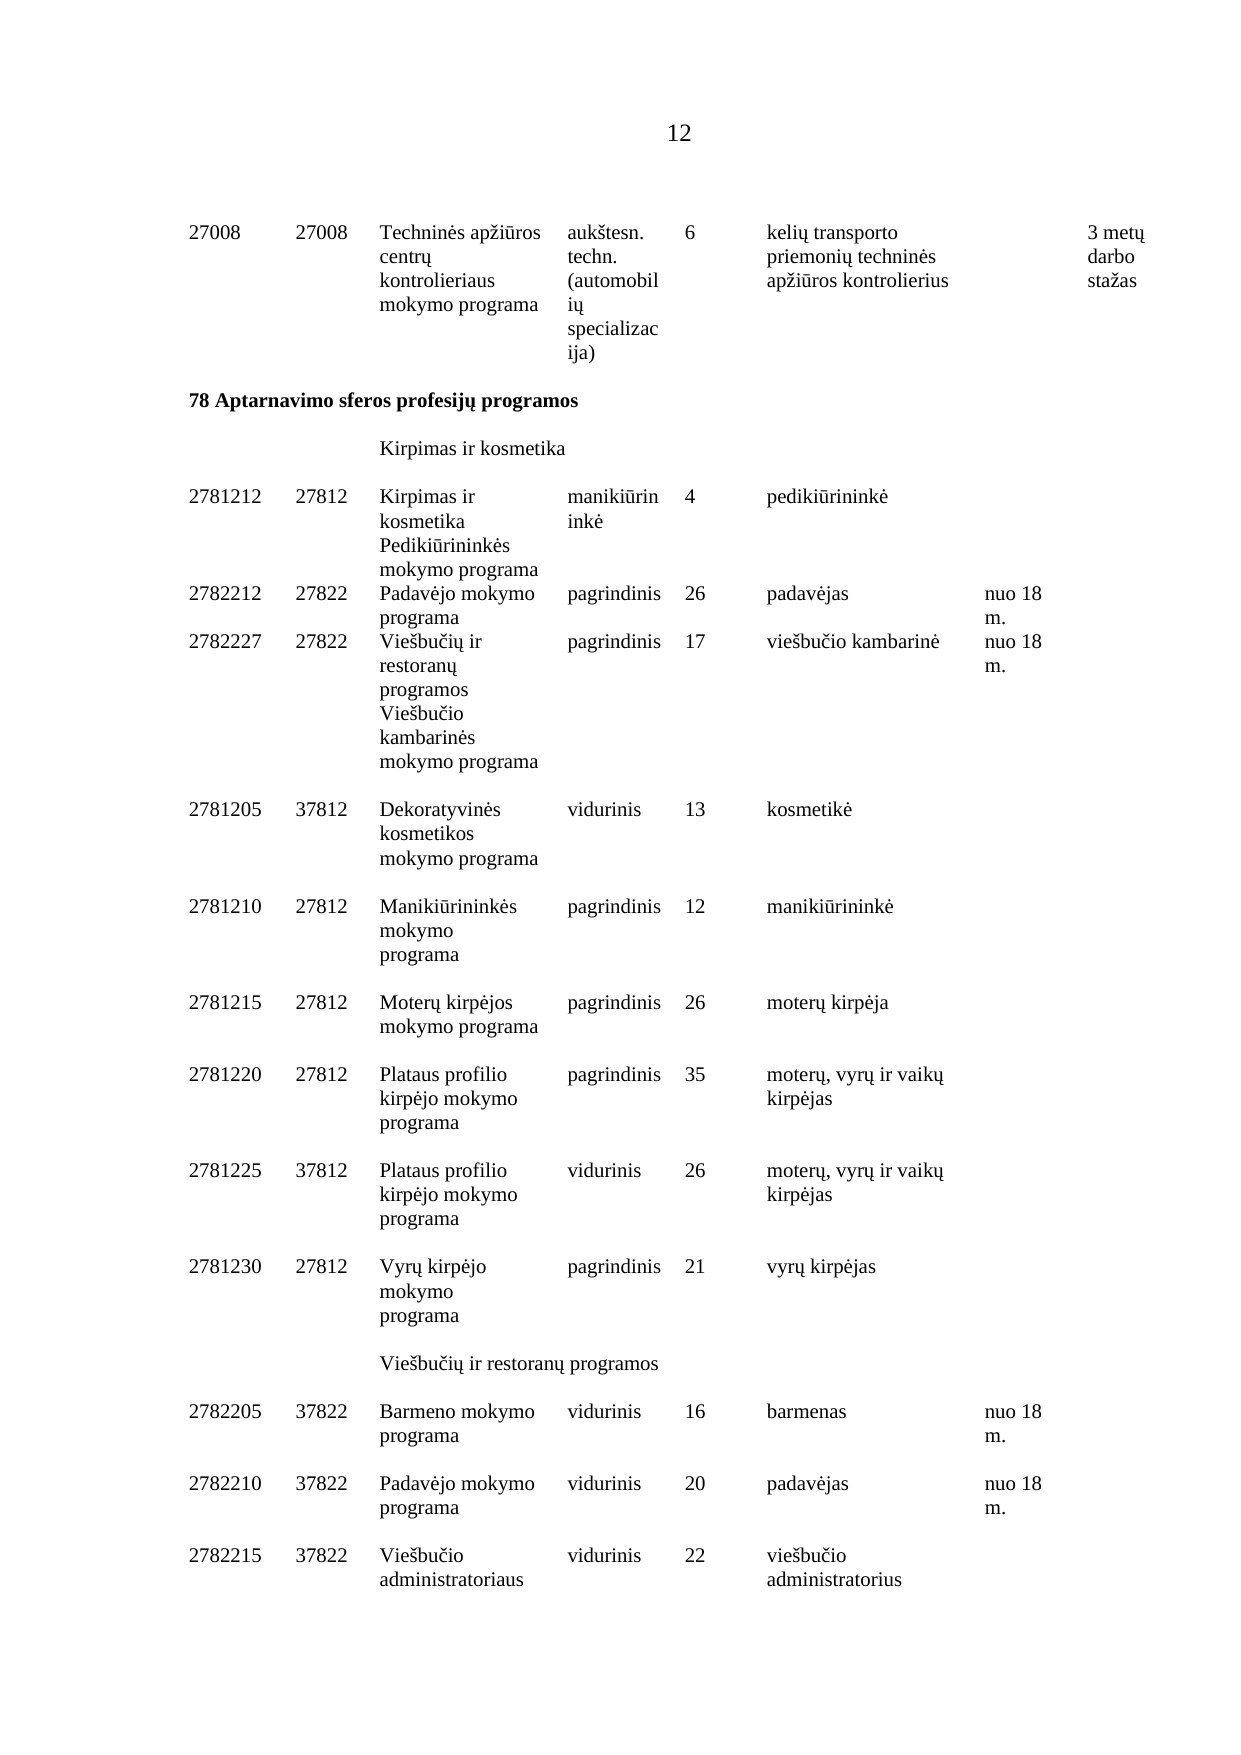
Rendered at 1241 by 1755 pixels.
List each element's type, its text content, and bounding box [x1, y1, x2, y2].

table_cell [284, 773, 368, 797]
table_cell [1076, 1062, 1176, 1110]
table_cell [1185, 436, 1204, 460]
table_cell [1185, 990, 1204, 1014]
table_cell [1076, 364, 1176, 388]
table_cell [1076, 1399, 1176, 1447]
table_cell moterų kirpėja [755, 990, 973, 1014]
table_cell [177, 1110, 284, 1134]
table_cell [755, 821, 973, 869]
table_cell [755, 1327, 973, 1351]
table_cell [177, 196, 284, 220]
table_cell [1076, 1110, 1176, 1134]
table_cell [1176, 797, 1185, 821]
table_cell Viešbučių ir restoranų programos Viešbučio kambarinės mokymo programa [368, 629, 556, 773]
table_cell [1176, 966, 1185, 990]
table_cell [1185, 292, 1204, 316]
table_cell [673, 148, 755, 172]
table_cell [1176, 1303, 1185, 1327]
table_cell [1176, 1255, 1185, 1303]
table_cell pagrindinis [556, 581, 673, 629]
table_cell [673, 316, 755, 340]
table_cell [1176, 1543, 1185, 1591]
table_cell 37812 [284, 797, 368, 821]
table_cell [368, 1230, 556, 1254]
table_cell [1176, 1471, 1185, 1519]
table_cell [1176, 1230, 1185, 1254]
table_cell [284, 1206, 368, 1230]
table_cell [284, 364, 368, 388]
table_cell [177, 460, 284, 484]
table_cell [973, 412, 1076, 436]
table_cell [1185, 773, 1204, 797]
table_cell [177, 966, 284, 990]
table_cell pagrindinis [556, 1062, 673, 1110]
table_cell [1185, 1255, 1204, 1303]
table_cell [673, 773, 755, 797]
table_cell [177, 172, 284, 196]
table_cell nuo 18 m. [973, 1471, 1076, 1519]
table_cell [1185, 1134, 1204, 1158]
table_cell [973, 870, 1076, 893]
table_cell [1176, 364, 1185, 388]
table_cell [1076, 292, 1176, 316]
table_cell [1076, 1014, 1176, 1038]
table_cell 2781225 [177, 1158, 284, 1206]
table_cell 2781215 [177, 990, 284, 1014]
table_cell [556, 1303, 673, 1327]
table_cell [556, 773, 673, 797]
table_cell [368, 1519, 556, 1543]
table_cell 21 [673, 1255, 755, 1303]
table_cell [177, 942, 284, 966]
table_cell pedikiūrininkė [755, 485, 973, 581]
table_cell [1185, 1447, 1204, 1471]
table_cell 26 [673, 990, 755, 1014]
table_cell [755, 966, 973, 990]
table_cell [1076, 581, 1176, 629]
table_cell [973, 894, 1076, 942]
table_cell [177, 1327, 284, 1351]
table_cell [284, 172, 368, 196]
table_cell [973, 485, 1076, 581]
table_cell [1176, 1014, 1185, 1038]
table_cell [556, 1038, 673, 1062]
table_cell [177, 1134, 284, 1158]
table_cell vidurinis [556, 1543, 673, 1591]
table_cell [1176, 316, 1185, 340]
table_cell programa [368, 942, 556, 966]
table_cell [973, 821, 1076, 869]
table_cell [973, 1303, 1076, 1327]
table_cell [673, 1038, 755, 1062]
table_cell [556, 1327, 673, 1351]
table_cell [973, 220, 1076, 292]
table_cell Techninės apžiūros centrų kontrolieriaus mokymo programa [368, 220, 556, 340]
table_cell [755, 1110, 973, 1134]
table_cell [1076, 340, 1176, 364]
table_cell [284, 1038, 368, 1062]
table_cell [556, 148, 673, 172]
table_cell Barmeno mokymo programa [368, 1399, 556, 1447]
table_cell Plataus profilio kirpėjo mokymo programa [368, 1158, 556, 1230]
table_cell [973, 388, 1076, 412]
table_cell [755, 773, 973, 797]
table_cell [1176, 1038, 1185, 1062]
table_cell 37822 [284, 1399, 368, 1447]
table_cell [1076, 894, 1176, 942]
table_cell [673, 966, 755, 990]
table_cell [1185, 1038, 1204, 1062]
table_cell viešbučio kambarinė [755, 629, 973, 773]
table_cell [284, 1134, 368, 1158]
table_cell [973, 196, 1076, 220]
table_cell [1176, 1158, 1185, 1206]
table_cell [177, 1014, 284, 1038]
table_cell vidurinis [556, 797, 673, 821]
table_cell [177, 364, 284, 388]
table_cell [755, 1447, 973, 1471]
table_cell [177, 1230, 284, 1254]
table_cell [755, 1206, 973, 1230]
table_cell [177, 292, 284, 316]
table_cell 78 Aptarnavimo sferos profesijų programos [177, 388, 973, 412]
table_cell [1176, 436, 1185, 460]
table_cell [1185, 1519, 1204, 1543]
table_cell [1176, 1375, 1185, 1399]
table_cell Viešbučių ir restoranų programos [368, 1351, 973, 1375]
table_cell [1076, 1351, 1176, 1375]
table_cell [673, 1134, 755, 1158]
table_cell [1185, 1327, 1204, 1351]
table_cell Viešbučio administratoriaus [368, 1543, 556, 1591]
table_cell [284, 196, 368, 220]
table_cell [556, 1206, 673, 1230]
table_cell [973, 1543, 1076, 1591]
table_cell [368, 412, 556, 436]
table_cell [1076, 1255, 1176, 1303]
table_cell [1176, 412, 1185, 436]
table_cell 6 [673, 220, 755, 292]
table_cell vidurinis [556, 1471, 673, 1519]
table_cell [284, 1375, 368, 1399]
table_cell [284, 292, 368, 316]
table_cell [1185, 1062, 1204, 1110]
table_cell [973, 1158, 1076, 1206]
table_cell [556, 1230, 673, 1254]
table_cell [1076, 1327, 1176, 1351]
table_cell 12 [673, 894, 755, 942]
table_cell [1076, 460, 1176, 484]
table_cell 2781220 [177, 1062, 284, 1110]
table_cell [1176, 942, 1185, 966]
table_cell [1176, 1447, 1185, 1471]
table_cell [177, 1375, 284, 1399]
table_cell [673, 1230, 755, 1254]
table_cell [368, 1447, 556, 1471]
table_cell [556, 942, 673, 966]
table_cell [1185, 821, 1204, 869]
table_cell [673, 340, 755, 364]
table_cell [556, 1014, 673, 1038]
table_cell [556, 172, 673, 220]
table_cell [1176, 894, 1185, 942]
table_cell [1176, 485, 1185, 581]
table_cell 26 [673, 1158, 755, 1206]
table_cell [1076, 773, 1176, 797]
table_cell [755, 1134, 973, 1158]
table_cell [284, 436, 368, 460]
table_cell [1185, 1351, 1204, 1375]
table_cell [1176, 1134, 1185, 1158]
table_cell [177, 1519, 284, 1543]
table_cell [284, 340, 368, 364]
table_cell [1076, 436, 1176, 460]
table_cell [177, 1206, 284, 1230]
table_cell [1076, 196, 1176, 220]
table_cell [1076, 485, 1176, 581]
table_cell 4 [673, 485, 755, 581]
table_cell [556, 821, 673, 869]
table_cell 37822 [284, 1543, 368, 1591]
table_cell [755, 460, 973, 484]
table_cell [1176, 460, 1185, 484]
table_cell [673, 1206, 755, 1230]
table_cell [973, 1351, 1076, 1375]
table_cell [177, 1351, 284, 1375]
table_cell [1176, 773, 1185, 797]
table_cell 27822 [284, 581, 368, 629]
table_cell [673, 1014, 755, 1038]
table_cell [755, 1303, 973, 1327]
table_cell [1176, 340, 1185, 364]
table_cell [755, 364, 973, 388]
table_cell [284, 412, 368, 436]
table_cell [1176, 581, 1185, 629]
table_cell [673, 196, 755, 220]
table_cell [1176, 1062, 1185, 1110]
table_cell [368, 364, 556, 388]
table_cell [1185, 1303, 1204, 1327]
table_cell 2781212 [177, 485, 284, 581]
table_cell [368, 172, 556, 196]
table_cell [973, 1206, 1076, 1230]
table_cell 2781205 [177, 797, 284, 821]
table_cell 22 [673, 1543, 755, 1591]
table_cell [1185, 894, 1204, 942]
table_cell [1185, 1471, 1204, 1519]
table_cell [973, 1327, 1076, 1351]
table_cell [284, 1447, 368, 1471]
table_cell [556, 870, 673, 893]
table_cell manikiūrininkė [755, 894, 973, 942]
table_cell 2782227 [177, 629, 284, 773]
table_cell manikiūrininkė [556, 485, 673, 581]
table_cell 2782205 [177, 1399, 284, 1447]
table_cell [1076, 1230, 1176, 1254]
table_cell [1185, 1375, 1204, 1399]
table_cell [1076, 1447, 1176, 1471]
table_cell [973, 1014, 1076, 1038]
table_cell barmenas [755, 1399, 973, 1447]
table_cell [1185, 1158, 1204, 1206]
table_cell [556, 1447, 673, 1471]
table_cell [1076, 388, 1176, 412]
table_cell pagrindinis [556, 894, 673, 942]
table_cell 27812 [284, 1062, 368, 1110]
table_cell viešbučio administratorius [755, 1543, 973, 1591]
table_cell [1185, 220, 1204, 292]
table_cell [1076, 412, 1176, 436]
table_cell [673, 412, 755, 436]
table_cell [1076, 148, 1176, 172]
table_cell 2782212 [177, 581, 284, 629]
table_cell [177, 773, 284, 797]
table_cell [1185, 942, 1204, 966]
table_cell [973, 797, 1076, 821]
table_cell [368, 1327, 556, 1351]
table_cell [1076, 797, 1176, 821]
table_cell [1185, 340, 1204, 364]
table_cell [284, 1230, 368, 1254]
table_cell [1185, 388, 1204, 412]
table_cell [973, 990, 1076, 1014]
table_cell [1076, 1303, 1176, 1327]
table_cell [284, 1351, 368, 1375]
table_cell [556, 966, 673, 990]
table_cell [1076, 1543, 1176, 1591]
table_cell [755, 1375, 973, 1399]
table_cell [368, 1134, 556, 1158]
table_cell [368, 148, 556, 172]
table_cell [1185, 870, 1204, 893]
table_cell 27822 [284, 629, 368, 773]
table_cell [368, 460, 556, 484]
table_cell [1076, 1038, 1176, 1062]
table_cell [177, 870, 284, 893]
table_cell [1176, 220, 1185, 292]
table_cell [973, 172, 1076, 196]
table_cell [755, 1230, 973, 1254]
table_cell 27812 [284, 1255, 368, 1303]
table_cell [673, 870, 755, 893]
table_cell [973, 340, 1076, 364]
table_cell [1076, 1134, 1176, 1158]
table_cell [673, 460, 755, 484]
table_cell [755, 172, 973, 196]
table_cell [1176, 1206, 1185, 1230]
table_cell [973, 1038, 1076, 1062]
table_cell [1076, 990, 1176, 1014]
table_cell 17 [673, 629, 755, 773]
table_cell pagrindinis [556, 990, 673, 1014]
table_cell padavėjas [755, 1471, 973, 1519]
table_cell [368, 1375, 556, 1399]
table_cell [755, 1014, 973, 1038]
table_cell [973, 436, 1076, 460]
table_cell [368, 870, 556, 893]
table_cell [755, 1038, 973, 1062]
table_cell [673, 1303, 755, 1327]
table_cell [755, 870, 973, 893]
table_cell [973, 1062, 1076, 1110]
table_cell [284, 1110, 368, 1134]
table_cell [1185, 364, 1204, 388]
table_cell [755, 340, 973, 364]
table_cell 27812 [284, 990, 368, 1014]
table_cell 27008 [284, 220, 368, 292]
table_cell [973, 966, 1076, 990]
table_cell [973, 148, 1076, 172]
table_cell [284, 1303, 368, 1327]
table_cell 13 [673, 797, 755, 821]
table_cell [556, 412, 673, 436]
table_cell [284, 148, 368, 172]
table_cell [177, 148, 284, 172]
table_cell [1176, 388, 1185, 412]
table_cell [755, 1519, 973, 1543]
table_cell [556, 1375, 673, 1399]
table_cell [1076, 1158, 1176, 1206]
table_cell Padavėjo mokymo programa [368, 581, 556, 629]
table_cell kosmetikė [755, 797, 973, 821]
table_cell [1176, 292, 1185, 316]
table_cell [284, 460, 368, 484]
table_cell [1185, 1014, 1204, 1038]
table_cell 2782215 [177, 1543, 284, 1591]
table_cell [556, 1519, 673, 1543]
table_cell aukštesn. techn. (automobilių specializacija) [556, 220, 673, 364]
table_cell Kirpimas ir kosmetika Pedikiūrininkės mokymo programa [368, 485, 556, 581]
table_cell [177, 316, 284, 340]
table_cell [177, 340, 284, 364]
table_cell pagrindinis [556, 1255, 673, 1303]
table_cell [284, 1014, 368, 1038]
table_cell [973, 1447, 1076, 1471]
table_cell [755, 942, 973, 966]
table_cell [1185, 1399, 1204, 1447]
table_cell [1076, 942, 1176, 966]
table_cell [1076, 172, 1176, 196]
table_cell [284, 870, 368, 893]
table_cell Kirpimas ir kosmetika [368, 436, 973, 460]
table_cell 3 metų darbo stažas [1076, 220, 1176, 292]
table_cell [1176, 1519, 1185, 1543]
table_cell [673, 364, 755, 388]
table_cell [1076, 1519, 1176, 1543]
table_cell Moterų kirpėjos mokymo programa [368, 990, 556, 1038]
table_cell [556, 460, 673, 484]
table_cell [1176, 1399, 1185, 1447]
table_cell [755, 196, 973, 220]
table_cell [556, 1134, 673, 1158]
table_cell [556, 364, 673, 388]
table_cell [673, 1375, 755, 1399]
table_cell [1185, 1230, 1204, 1254]
table_cell nuo 18 m. [973, 581, 1076, 629]
table_cell [1176, 821, 1185, 869]
table_cell [973, 773, 1076, 797]
table_cell 27008 [177, 220, 284, 292]
table_cell 26 [673, 581, 755, 629]
table_cell [1076, 1471, 1176, 1519]
table_cell [1185, 1543, 1204, 1591]
table_cell [556, 1110, 673, 1134]
table_cell [973, 1375, 1076, 1399]
table_cell [368, 340, 556, 364]
table_cell [755, 412, 973, 436]
table_cell 27812 [284, 485, 368, 581]
table_cell 2781230 [177, 1255, 284, 1303]
table_cell programa [368, 1303, 556, 1327]
table_cell 20 [673, 1471, 755, 1519]
table_cell 35 [673, 1062, 755, 1110]
table_cell [973, 460, 1076, 484]
table_cell [673, 1327, 755, 1351]
table_cell [1185, 460, 1204, 484]
table_cell [368, 1038, 556, 1062]
table_cell [177, 1038, 284, 1062]
table_cell [1185, 412, 1204, 436]
table_cell [673, 821, 755, 869]
table_cell nuo 18 m. [973, 1399, 1076, 1447]
table_cell [1076, 870, 1176, 893]
table_cell [1076, 316, 1176, 340]
table_cell Manikiūrininkės mokymo [368, 894, 556, 942]
table_cell 2782210 [177, 1471, 284, 1519]
table_cell nuo 18 m. [973, 629, 1076, 773]
table_cell 37812 [284, 1158, 368, 1206]
table_cell [368, 966, 556, 990]
table_cell moterų, vyrų ir vaikų kirpėjas [755, 1158, 973, 1206]
table_cell Plataus profilio kirpėjo mokymo programa [368, 1062, 556, 1134]
table_cell [1185, 629, 1204, 773]
table_cell [1176, 196, 1185, 220]
table_cell [1076, 966, 1176, 990]
table_cell [1185, 148, 1204, 172]
table_cell 2781210 [177, 894, 284, 942]
table_cell [673, 1447, 755, 1471]
table_cell [673, 1110, 755, 1134]
table_cell 16 [673, 1399, 755, 1447]
table_cell vidurinis [556, 1158, 673, 1206]
table_cell [177, 412, 284, 436]
table_cell [177, 1303, 284, 1327]
table_cell [368, 773, 556, 797]
table_cell vyrų kirpėjas [755, 1255, 973, 1303]
table_cell [1076, 1375, 1176, 1399]
table_cell [284, 316, 368, 340]
table_cell [973, 292, 1076, 316]
table_cell [1176, 172, 1185, 196]
table_cell [1076, 1206, 1176, 1230]
table_cell [1176, 1110, 1185, 1134]
table_cell [973, 942, 1076, 966]
table_cell [755, 148, 973, 172]
table_cell [973, 1255, 1076, 1303]
table_cell [1176, 1351, 1185, 1375]
table_cell [1076, 629, 1176, 773]
table_cell pagrindinis [556, 629, 673, 773]
table_cell [1185, 581, 1204, 629]
table_cell [1185, 196, 1204, 220]
table_cell [1176, 1327, 1185, 1351]
table_cell [177, 436, 284, 460]
table_cell [284, 1519, 368, 1543]
table_cell [755, 316, 973, 340]
table_cell moterų, vyrų ir vaikų kirpėjas [755, 1062, 973, 1110]
table_cell 37822 [284, 1471, 368, 1519]
table_cell [1176, 148, 1185, 172]
table_cell [973, 364, 1076, 388]
table_cell [284, 1327, 368, 1351]
table_cell [673, 1519, 755, 1543]
table_cell Padavėjo mokymo programa [368, 1471, 556, 1519]
table_cell padavėjas [755, 581, 973, 629]
table_cell [1185, 1110, 1204, 1134]
table_cell [1176, 629, 1185, 773]
table_cell [673, 942, 755, 966]
table_cell [1185, 1206, 1204, 1230]
table_cell [1176, 990, 1185, 1014]
table_cell 27812 [284, 894, 368, 942]
table_cell [973, 1110, 1076, 1134]
table_cell [1185, 966, 1204, 990]
table_cell [177, 1447, 284, 1471]
table_cell [1185, 172, 1204, 196]
table_cell [1176, 870, 1185, 893]
table_cell kelių transporto priemonių techninės apžiūros kontrolierius [755, 220, 973, 316]
table_cell [284, 942, 368, 966]
table_cell vidurinis [556, 1399, 673, 1447]
table_cell Vyrų kirpėjo mokymo [368, 1255, 556, 1303]
table_cell [284, 821, 368, 869]
table_cell [1185, 485, 1204, 581]
table_cell [673, 172, 755, 196]
table_cell [177, 821, 284, 869]
table_cell [1185, 316, 1204, 340]
table_cell [973, 1519, 1076, 1543]
table_cell [1185, 797, 1204, 821]
table_cell [284, 966, 368, 990]
table_cell [1076, 821, 1176, 869]
table_cell [368, 196, 556, 220]
table_cell [973, 1134, 1076, 1158]
table_cell Dekoratyvinės kosmetikos mokymo programa [368, 797, 556, 869]
table_cell [673, 292, 755, 316]
table_cell [973, 316, 1076, 340]
table_cell [973, 1230, 1076, 1254]
